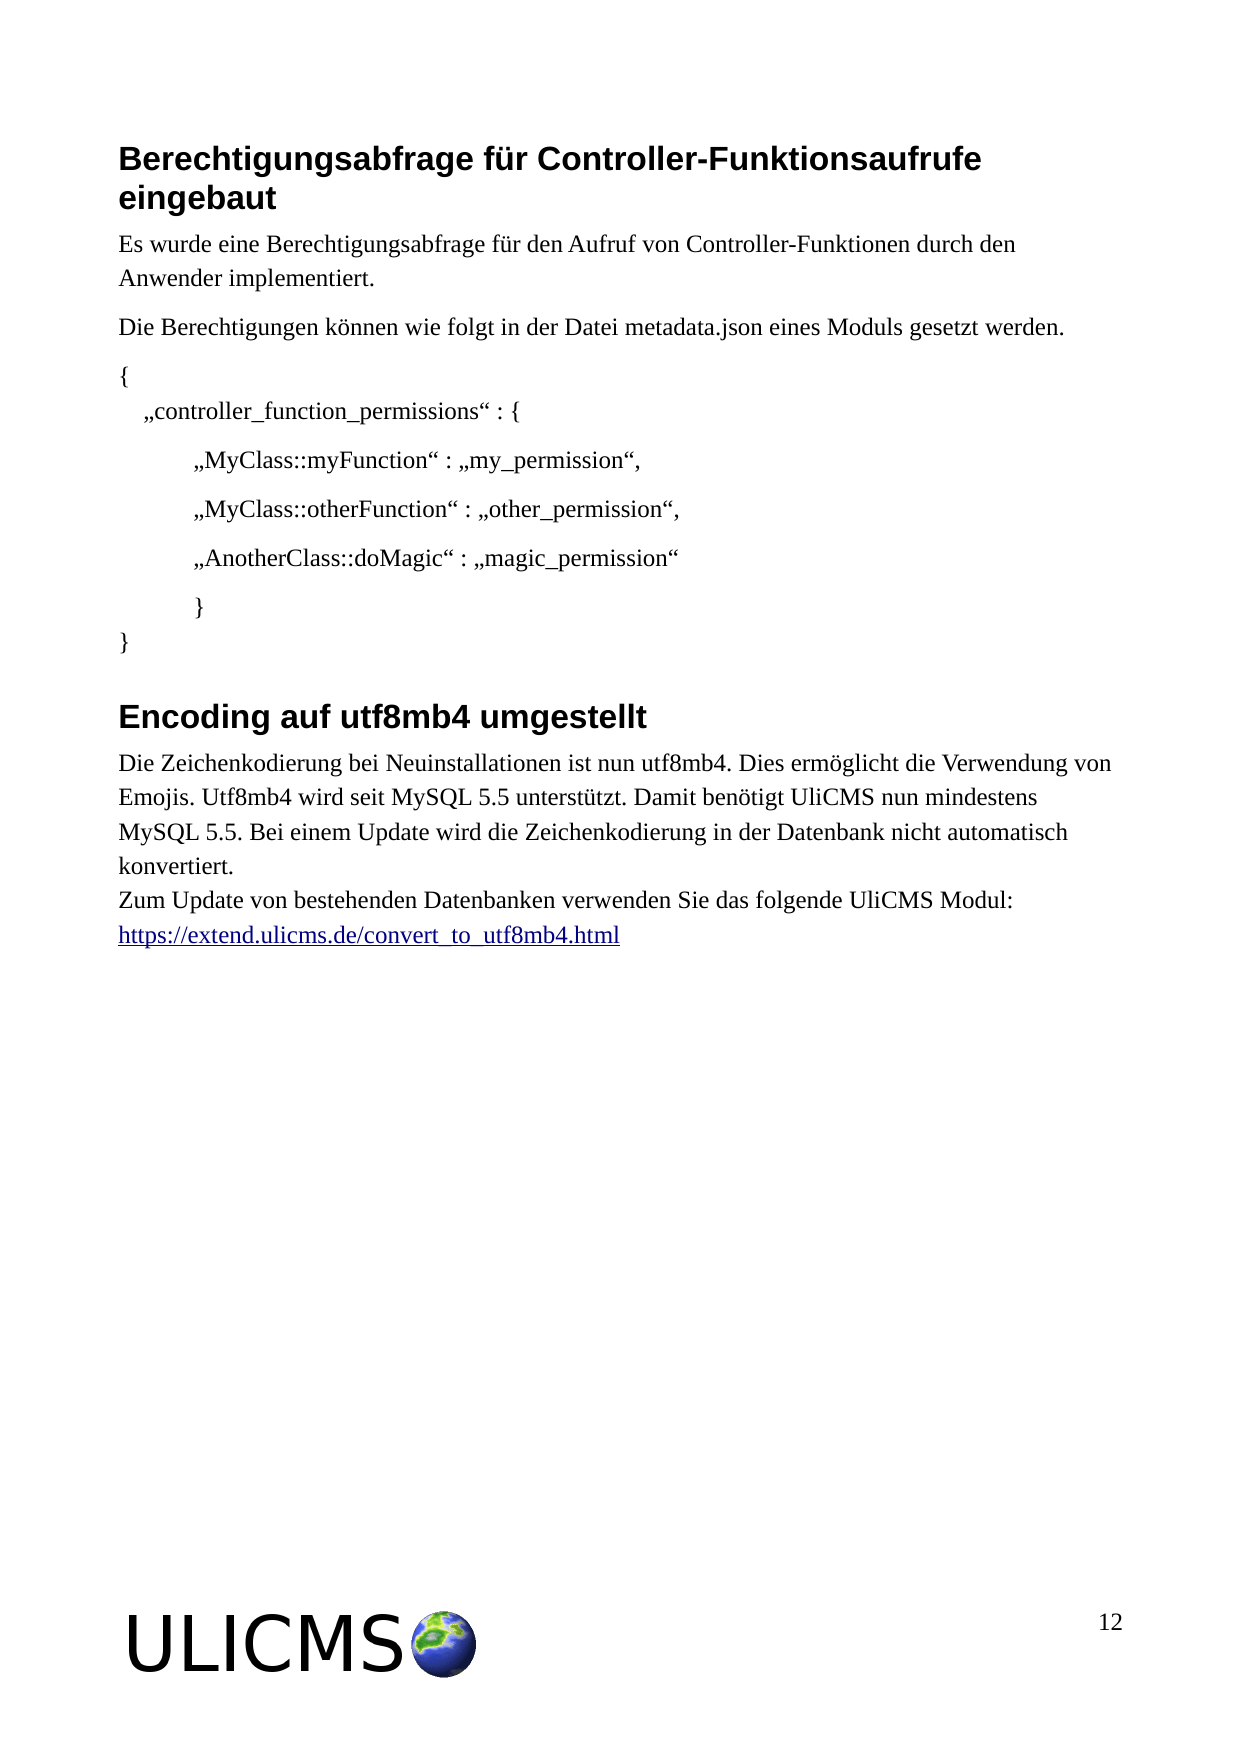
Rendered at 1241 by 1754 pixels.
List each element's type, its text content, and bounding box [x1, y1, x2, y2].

text } } [118, 592, 1123, 655]
text „MyClass::myFunction“ : „my_permission“, [118, 445, 1123, 474]
subtitle Encoding auf utf8mb4 umgestellt [118, 696, 1123, 735]
subtitle Berechtigungsabfrage für Controller-Funktionsaufrufe eingebaut [118, 139, 1123, 216]
text { „controller_function_permissions“ : { [118, 361, 1123, 424]
picture [118, 1607, 479, 1681]
text Die Zeichenkodierung bei Neuinstallationen ist nun utf8mb4. Dies ermöglicht die Verwendung von Emojis. Utf8mb4 wird seit MySQL 5.5 unterstützt. Damit benötigt UliCMS nun mindestens MySQL 5.5. Bei einem Update wird die Zeichenkodierung in der Datenbank nicht automatisch konvertiert. Zum Update von bestehenden Datenbanken verwenden Sie das folgende UliCMS Modul: https://extend.ulicms.de/convert_to_utf8mb4.html [118, 748, 1123, 949]
text „AnotherClass::doMagic“ : „magic_permission“ [118, 543, 1123, 572]
text „MyClass::otherFunction“ : „other_permission“, [118, 494, 1123, 523]
text Es wurde eine Berechtigungsabfrage für den Aufruf von Controller-Funktionen durch den Anwender implementiert. [118, 229, 1123, 292]
text Die Berechtigungen können wie folgt in der Datei metadata.json eines Moduls gesetzt werden. [118, 312, 1123, 341]
